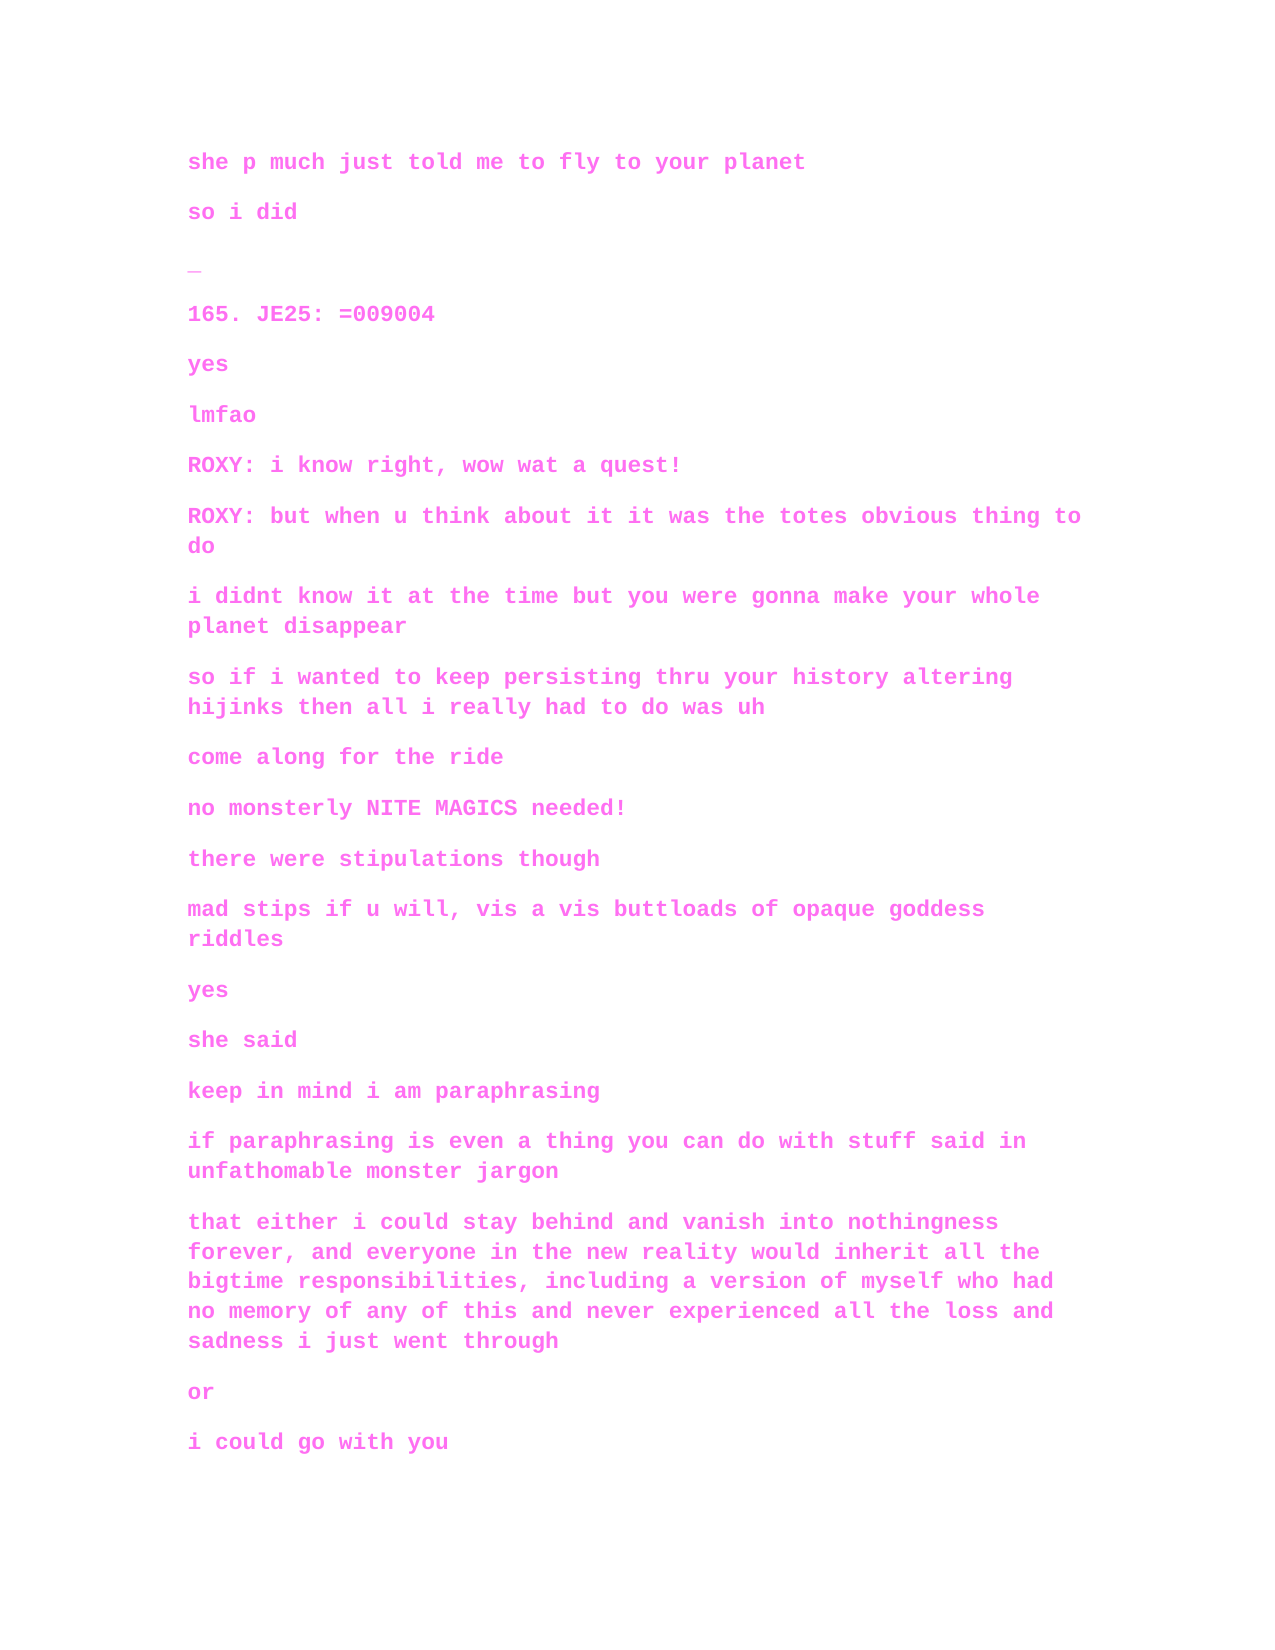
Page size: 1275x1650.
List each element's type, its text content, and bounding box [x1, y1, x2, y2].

text ROXY: but when u think about it it was the totes obvious thing to do [187, 504, 1087, 560]
text keep in mind i am paraphrasing [187, 1079, 1087, 1105]
text so i did [187, 201, 1087, 227]
text there were stipulations though [187, 847, 1087, 873]
text lmfao [187, 403, 1087, 429]
text i didnt know it at the time but you were gonna make your whole planet disappear [187, 585, 1087, 641]
text 165. JE25: =009004 [187, 302, 1087, 328]
text no monsterly NITE MAGICS needed! [187, 796, 1087, 822]
text i could go with you [187, 1431, 1087, 1457]
text that either i could stay behind and vanish into nothingness forever, and everyone in the new reality would inherit all the bigtime responsibilities, including a version of myself who had no memory of any of this and never experienced all the loss and sadness i just went through [187, 1210, 1087, 1355]
text she said [187, 1028, 1087, 1054]
text _ [187, 251, 1087, 277]
text come along for the ride [187, 746, 1087, 772]
text or [187, 1380, 1087, 1406]
text if paraphrasing is even a thing you can do with stuff said in unfathomable monster jargon [187, 1130, 1087, 1186]
text yes [187, 352, 1087, 378]
text mad stips if u will, vis a vis buttloads of opaque goddess riddles [187, 897, 1087, 953]
text ROXY: i know right, wow wat a quest! [187, 454, 1087, 480]
text yes [187, 978, 1087, 1004]
text so if i wanted to keep persisting thru your history altering hijinks then all i really had to do was uh [187, 665, 1087, 721]
text she p much just told me to fly to your planet [187, 150, 1087, 176]
